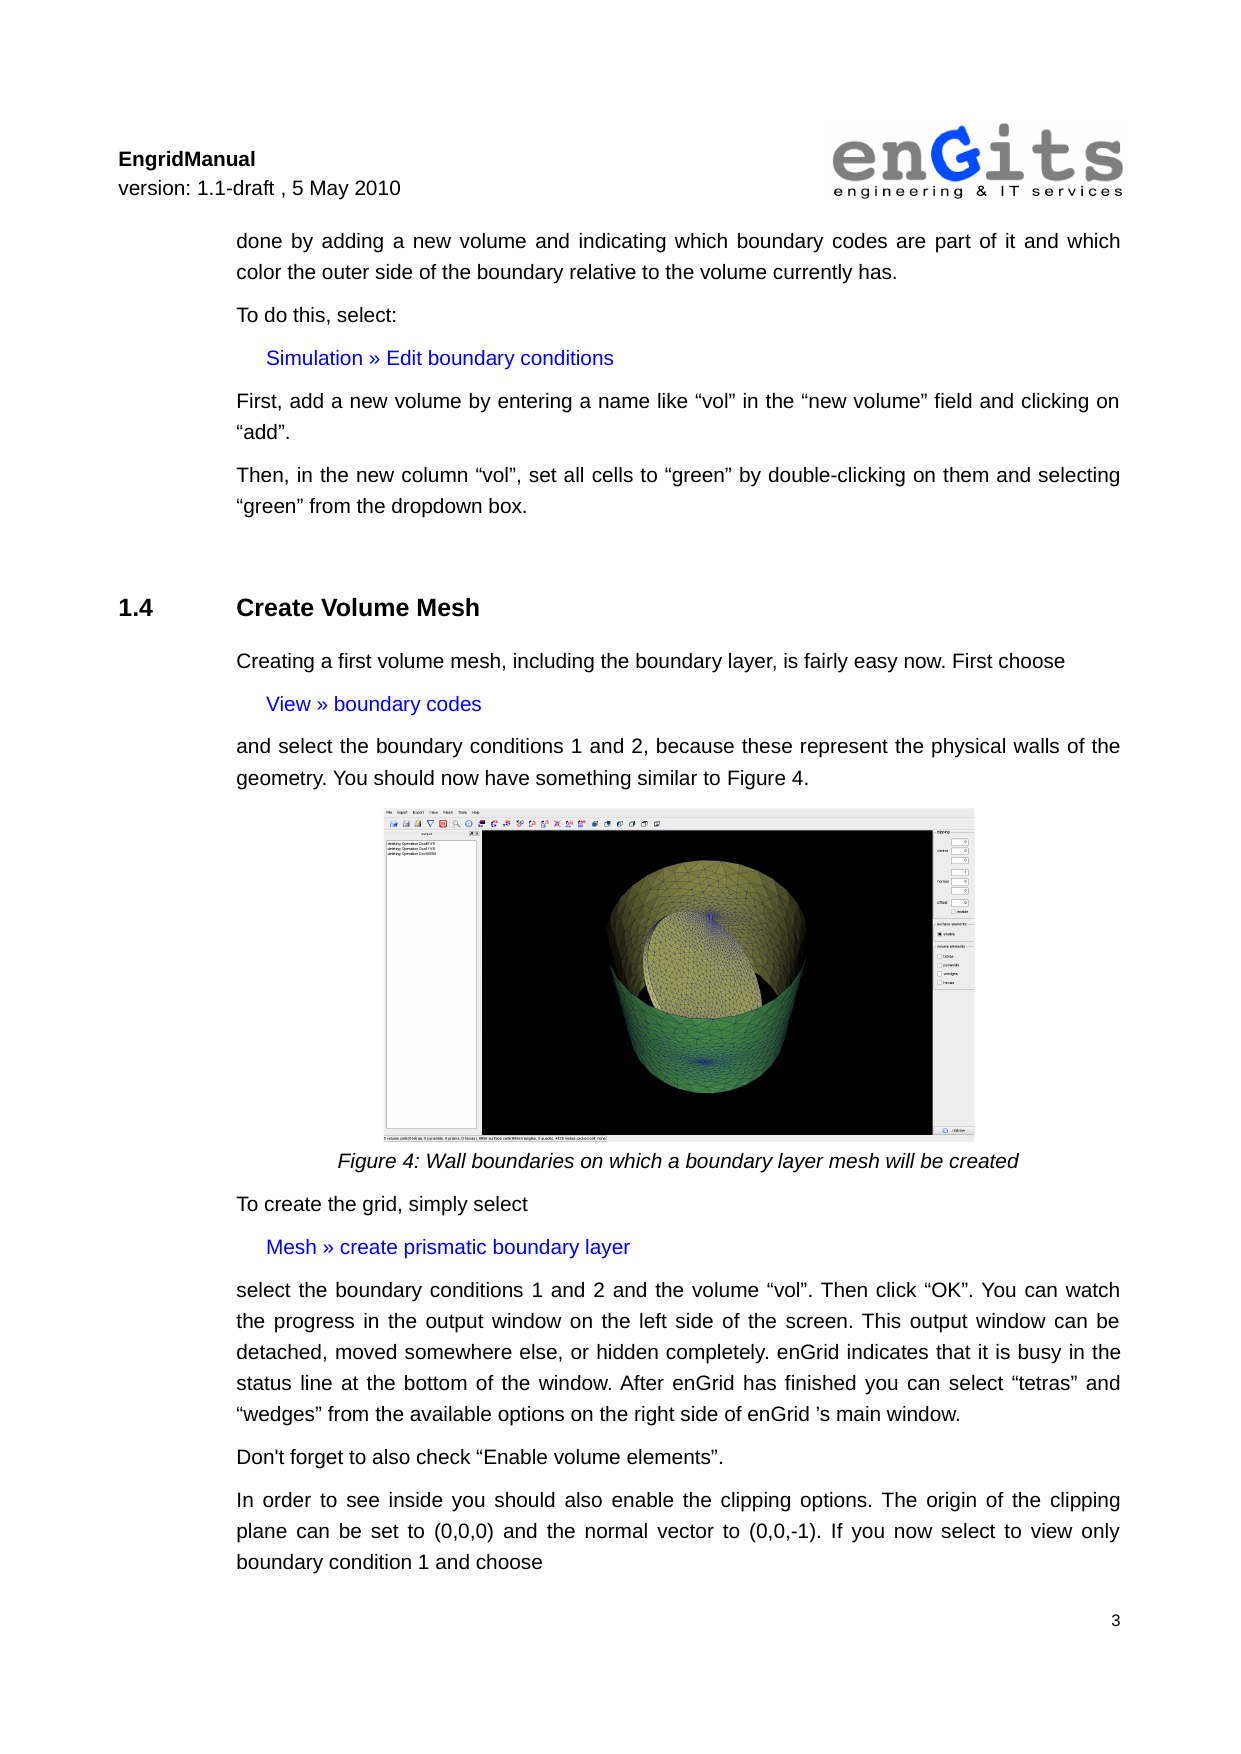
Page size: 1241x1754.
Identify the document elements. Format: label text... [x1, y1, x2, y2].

text First, add a new volume by entering a name like “vol” in the “new volume” field and clicking on “add”. [236, 389, 1122, 444]
text done by adding a new volume and indicating which boundary codes are part of it and which color the outer side of the boundary relative to the volume currently has. [236, 229, 1122, 284]
text and select the boundary conditions 1 and 2, because these represent the physical walls of the geometry. You should now have something similar to Figure 4. [236, 734, 1122, 789]
text In order to see inside you should also enable the clipping options. The origin of the clipping plane can be set to (0,0,0) and the normal vector to (0,0,-1). If you now select to view only boundary condition 1 and choose [236, 1488, 1122, 1574]
text View » boundary codes [266, 691, 1122, 715]
text Then, in the new column “vol”, set all cells to “green” by double-clicking on them and selecting “green” from the dropdown box. [236, 463, 1122, 518]
picture [823, 122, 1131, 200]
text Mesh » create prismatic boundary layer [266, 1234, 1122, 1258]
text Creating a first volume mesh, including the boundary layer, is fairly easy now. First choose [236, 648, 1122, 672]
text To do this, select: [236, 303, 1122, 327]
text To create the grid, simply select [236, 1192, 1122, 1216]
picture [383, 808, 975, 1142]
text Simulation » Edit boundary conditions [266, 346, 1122, 370]
text select the boundary conditions 1 and 2 and the volume “vol”. Then click “OK”. You can watch the progress in the output window on the left side of the screen. This output window can be detached, moved somewhere else, or hidden completely. enGrid indicates that it is busy in the status line at the bottom of the window. After enGrid has finished you can select “tetras” and “wedges” from the available options on the right side of enGrid ’s main window. [236, 1277, 1122, 1426]
subtitle Create Volume Mesh [118, 593, 1122, 622]
text Figure 4: Wall boundaries on which a boundary layer mesh will be created [251, 1142, 1107, 1173]
text Don't forget to also check “Enable volume elements”. [236, 1445, 1122, 1469]
